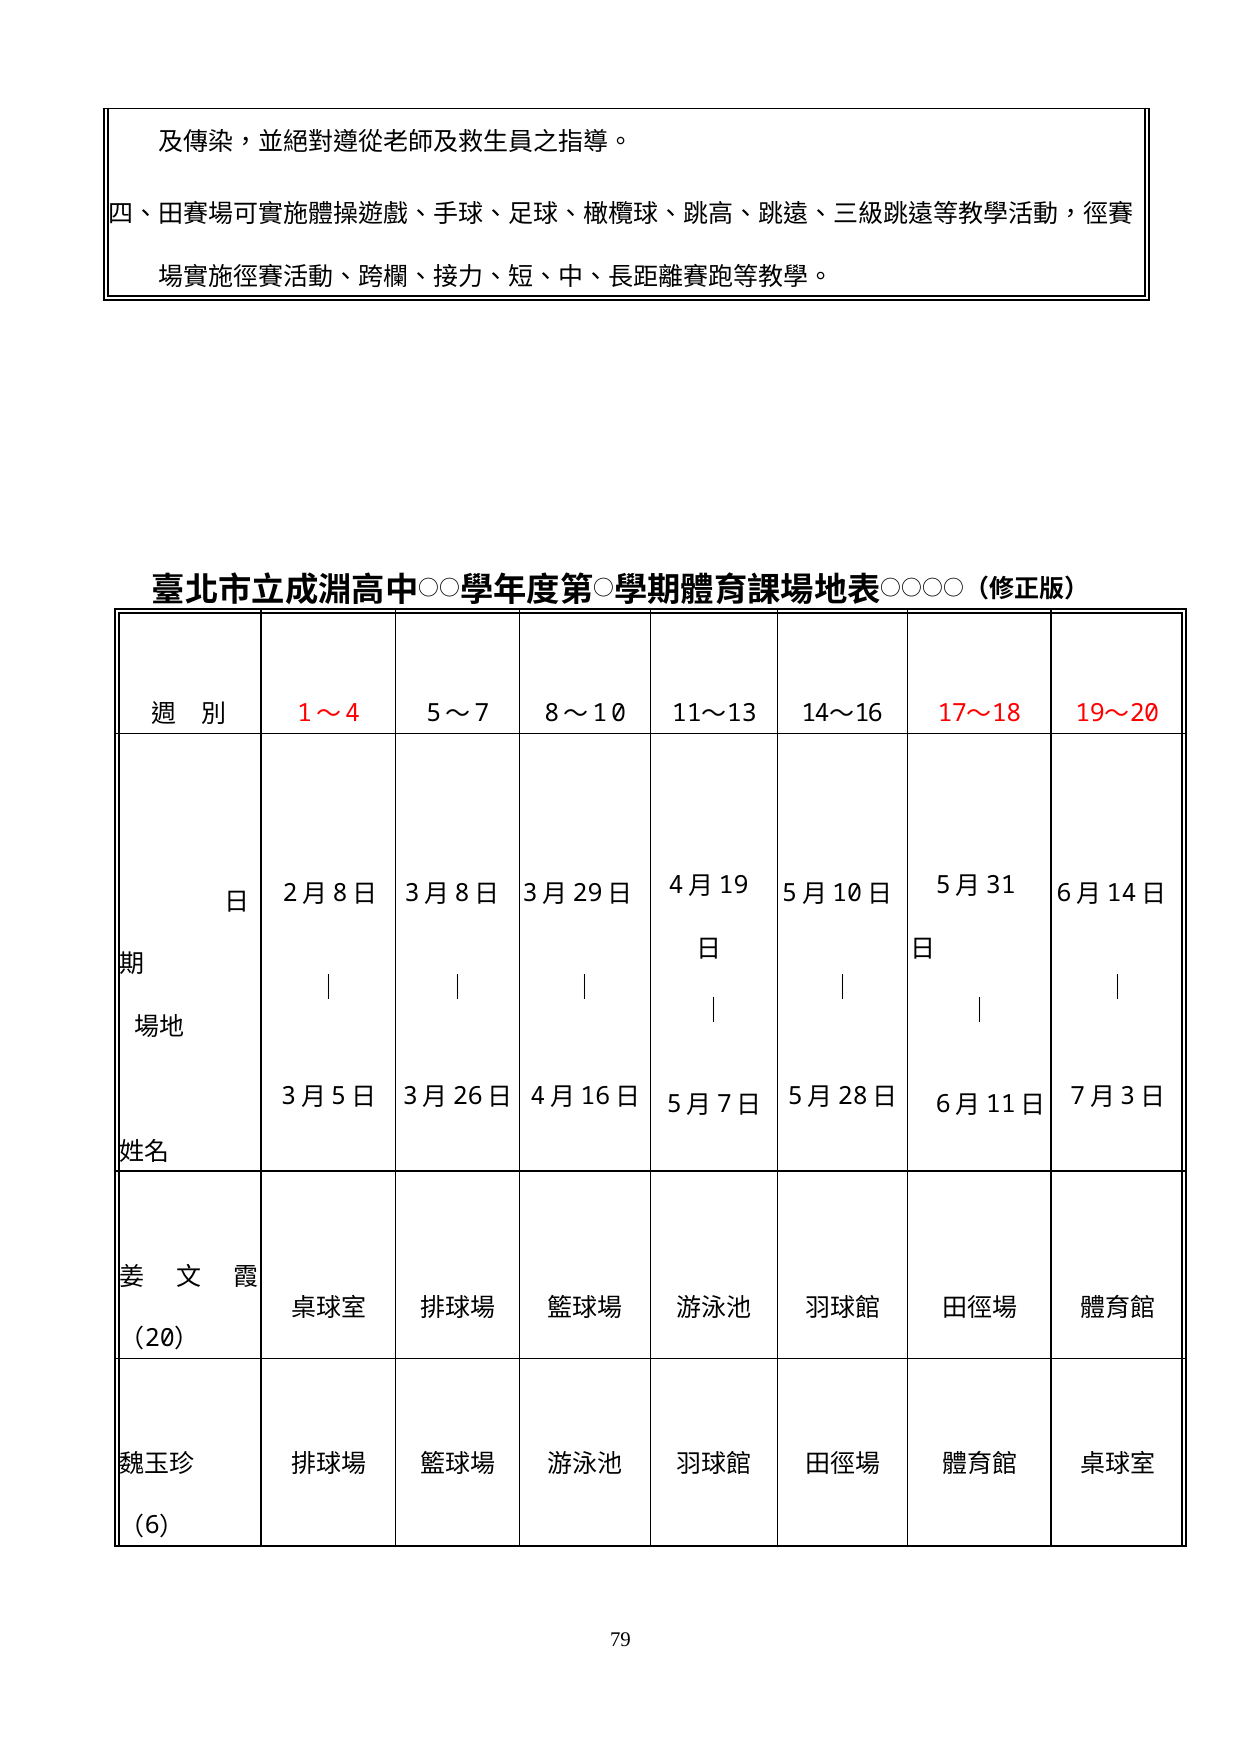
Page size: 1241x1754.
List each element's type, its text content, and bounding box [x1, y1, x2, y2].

table_cell 桌球室 [262, 1172, 395, 1358]
table_header 5～7 [396, 614, 519, 733]
table_cell 姜文霞（20） [120, 1172, 260, 1358]
table_cell 4月19日 ｜ 5月7日 [651, 734, 777, 1170]
table_cell 魏玉珍（6） [120, 1359, 260, 1545]
table_cell 田徑場 [778, 1359, 907, 1545]
table_cell 游泳池 [651, 1172, 777, 1358]
table_header 14～16 [778, 614, 907, 733]
table_cell 3月29日 ｜ 4月16日 [520, 734, 650, 1170]
table_cell 羽球館 [778, 1172, 907, 1358]
table_cell 2月8日 ｜ 3月5日 [262, 734, 395, 1170]
table_cell 體育館 [1052, 1172, 1181, 1358]
table_cell 田徑場 [908, 1172, 1050, 1358]
table_cell 及傳染，並絕對遵從老師及救生員之指導。 四、田賽場可實施體操遊戲、手球、足球、橄欖球、跳高、跳遠、三級跳遠等教學活動，徑賽場實施徑賽活動、跨欄、接力、短、中、長距離賽跑等教學。 [109, 109, 1144, 295]
table_cell 5月31日 ｜ 6月11日 [908, 734, 1050, 1170]
table_header 1～4 [262, 614, 395, 733]
table_cell 桌球室 [1052, 1359, 1181, 1545]
table_cell 體育館 [908, 1359, 1050, 1545]
table_header 11～13 [651, 614, 777, 733]
table_cell 羽球館 [651, 1359, 777, 1545]
table_cell 日期 場地 姓名 [120, 734, 260, 1170]
table_cell 排球場 [262, 1359, 395, 1545]
table_header 17～18 [908, 614, 1050, 733]
table_header 週 別 [120, 614, 260, 733]
table_cell 5月10日 ｜ 5月28日 [778, 734, 907, 1170]
table_cell 游泳池 [520, 1359, 650, 1545]
table_cell 籃球場 [520, 1172, 650, 1358]
table_cell 排球場 [396, 1172, 519, 1358]
text 臺北市立成淵高中○○學年度第○學期體育課場地表○○○○（修正版） [118, 545, 1122, 608]
table_header 19～20 [1052, 614, 1181, 733]
table_header 8～10 [520, 614, 650, 733]
table_cell 6月14日 ｜ 7月3日 [1052, 734, 1181, 1170]
table_cell 籃球場 [396, 1359, 519, 1545]
table_cell 3月8日 ｜ 3月26日 [396, 734, 519, 1170]
